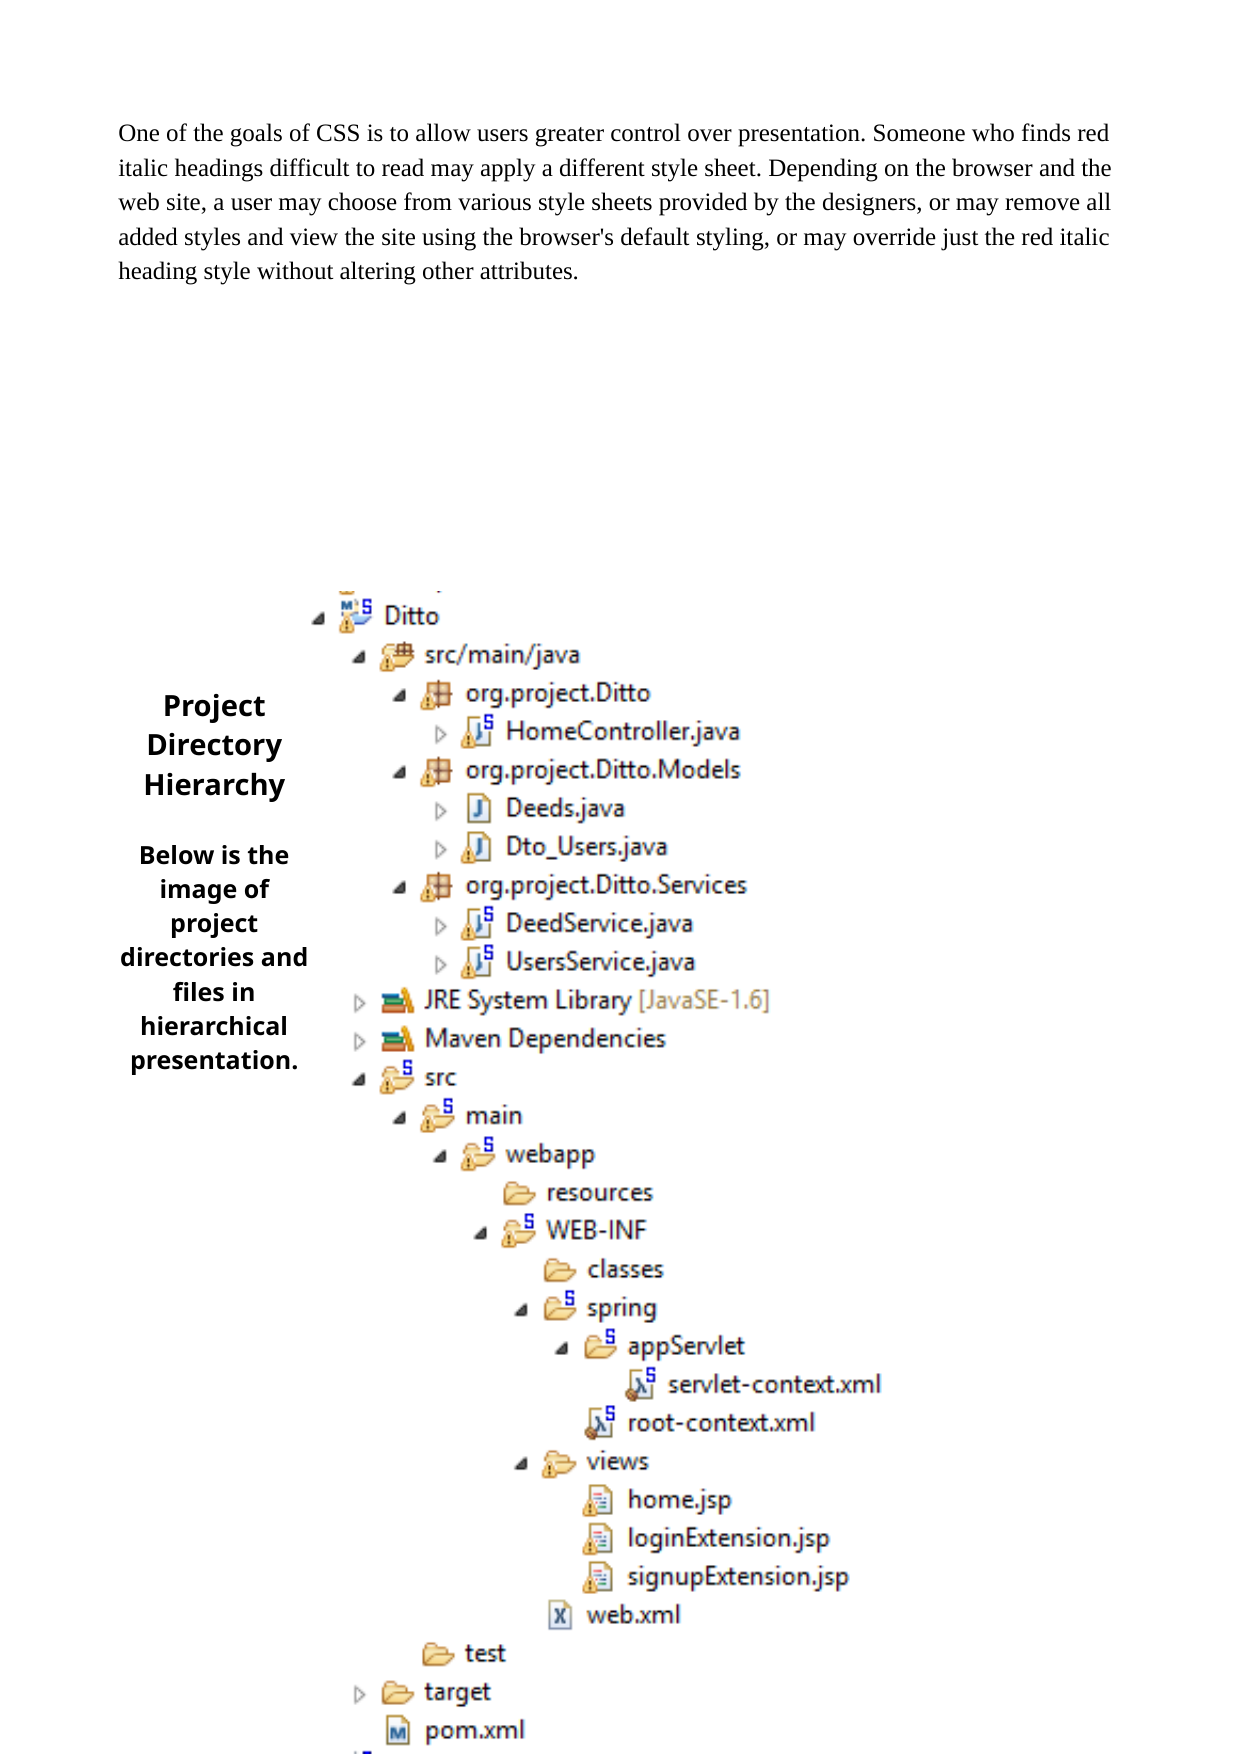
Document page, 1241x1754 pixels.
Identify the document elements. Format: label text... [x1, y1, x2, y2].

picture [310, 591, 995, 1754]
text Project Directory Hierarchy [118, 685, 310, 804]
text Below is the image of project directories and files in hierarchical presentation. [118, 838, 310, 1076]
text [995, 838, 1122, 1076]
text One of the goals of CSS is to allow users greater control over presentation. Someone who finds red italic headings difficult to read may apply a different style sheet. Depending on the browser and the web site, a user may choose from various style sheets provided by the designers, or may remove all added styles and view the site using the browser's default styling, or may override just the red italic heading style without altering other attributes. [118, 118, 1122, 285]
text [995, 685, 1122, 804]
